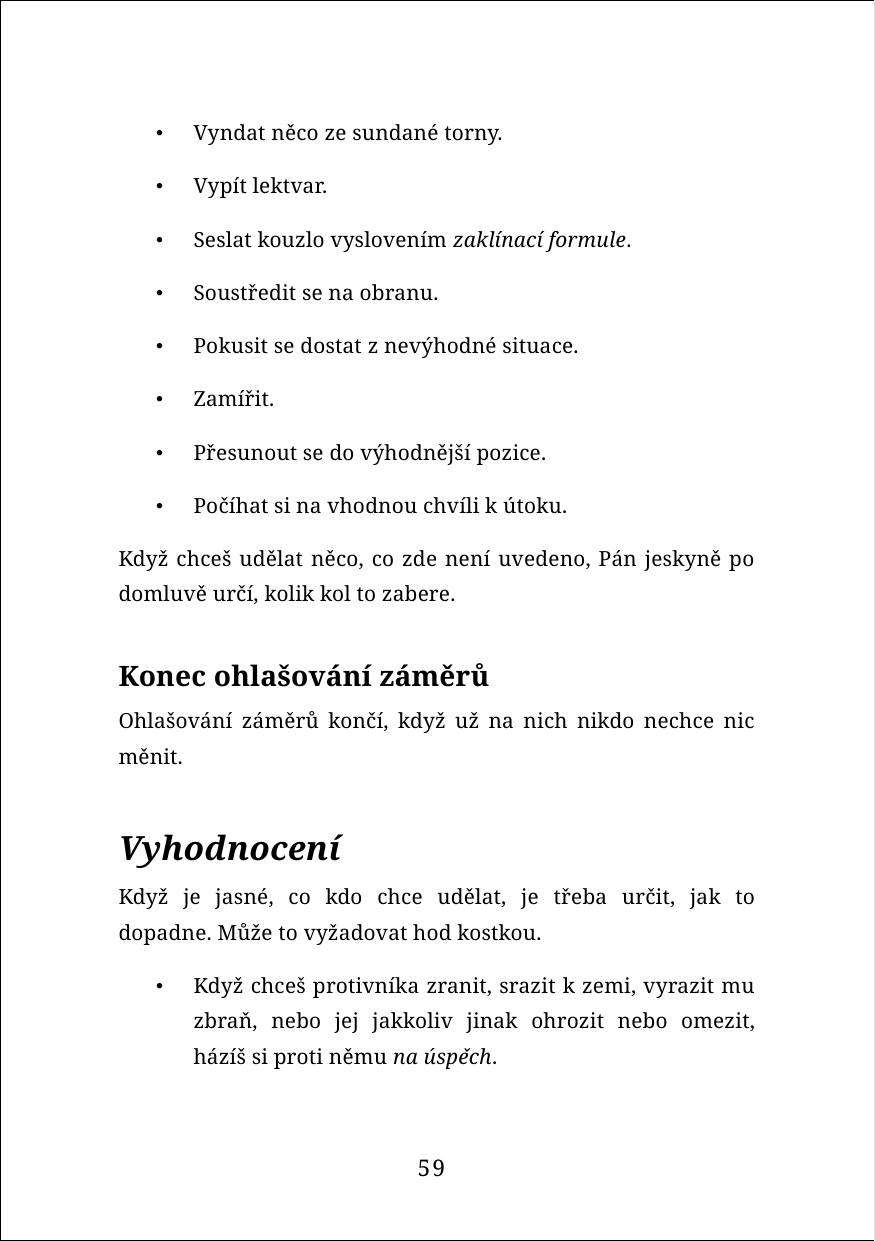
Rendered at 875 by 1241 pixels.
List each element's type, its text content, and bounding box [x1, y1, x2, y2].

list Seslat kouzlo vyslovením zaklínací formule. [156, 225, 756, 253]
subtitle Vyhodnocení [118, 825, 756, 870]
list Počíhat si na vhodnou chvíli k útoku. [156, 491, 756, 519]
list Zamířit. [156, 384, 756, 413]
text Když je jasné, co kdo chce udělat, je třeba určit, jak to dopadne. Může to vyžadovat hod kostkou. [118, 882, 756, 946]
list Když chceš protivníka zranit, srazit k zemi, vyrazit mu zbraň, nebo jej jakkoliv jinak ohrozit nebo omezit, házíš si proti němu na úspěch. [156, 971, 756, 1070]
list Soustředit se na obranu. [156, 278, 756, 306]
list Vypít lektvar. [156, 171, 756, 200]
list Přesunout se do výhodnější pozice. [156, 438, 756, 466]
list Pokusit se dostat z nevýhodné situace. [156, 331, 756, 359]
subtitle Konec ohlašování záměrů [118, 656, 756, 695]
text Ohlašování záměrů končí, když už na nich nikdo nechce nic měnit. [118, 707, 756, 771]
text Když chceš udělat něco, co zde není uvedeno, Pán jeskyně po domluvě určí, kolik kol to zabere. [118, 544, 756, 608]
list Vyndat něco ze sundané torny. [156, 118, 756, 147]
